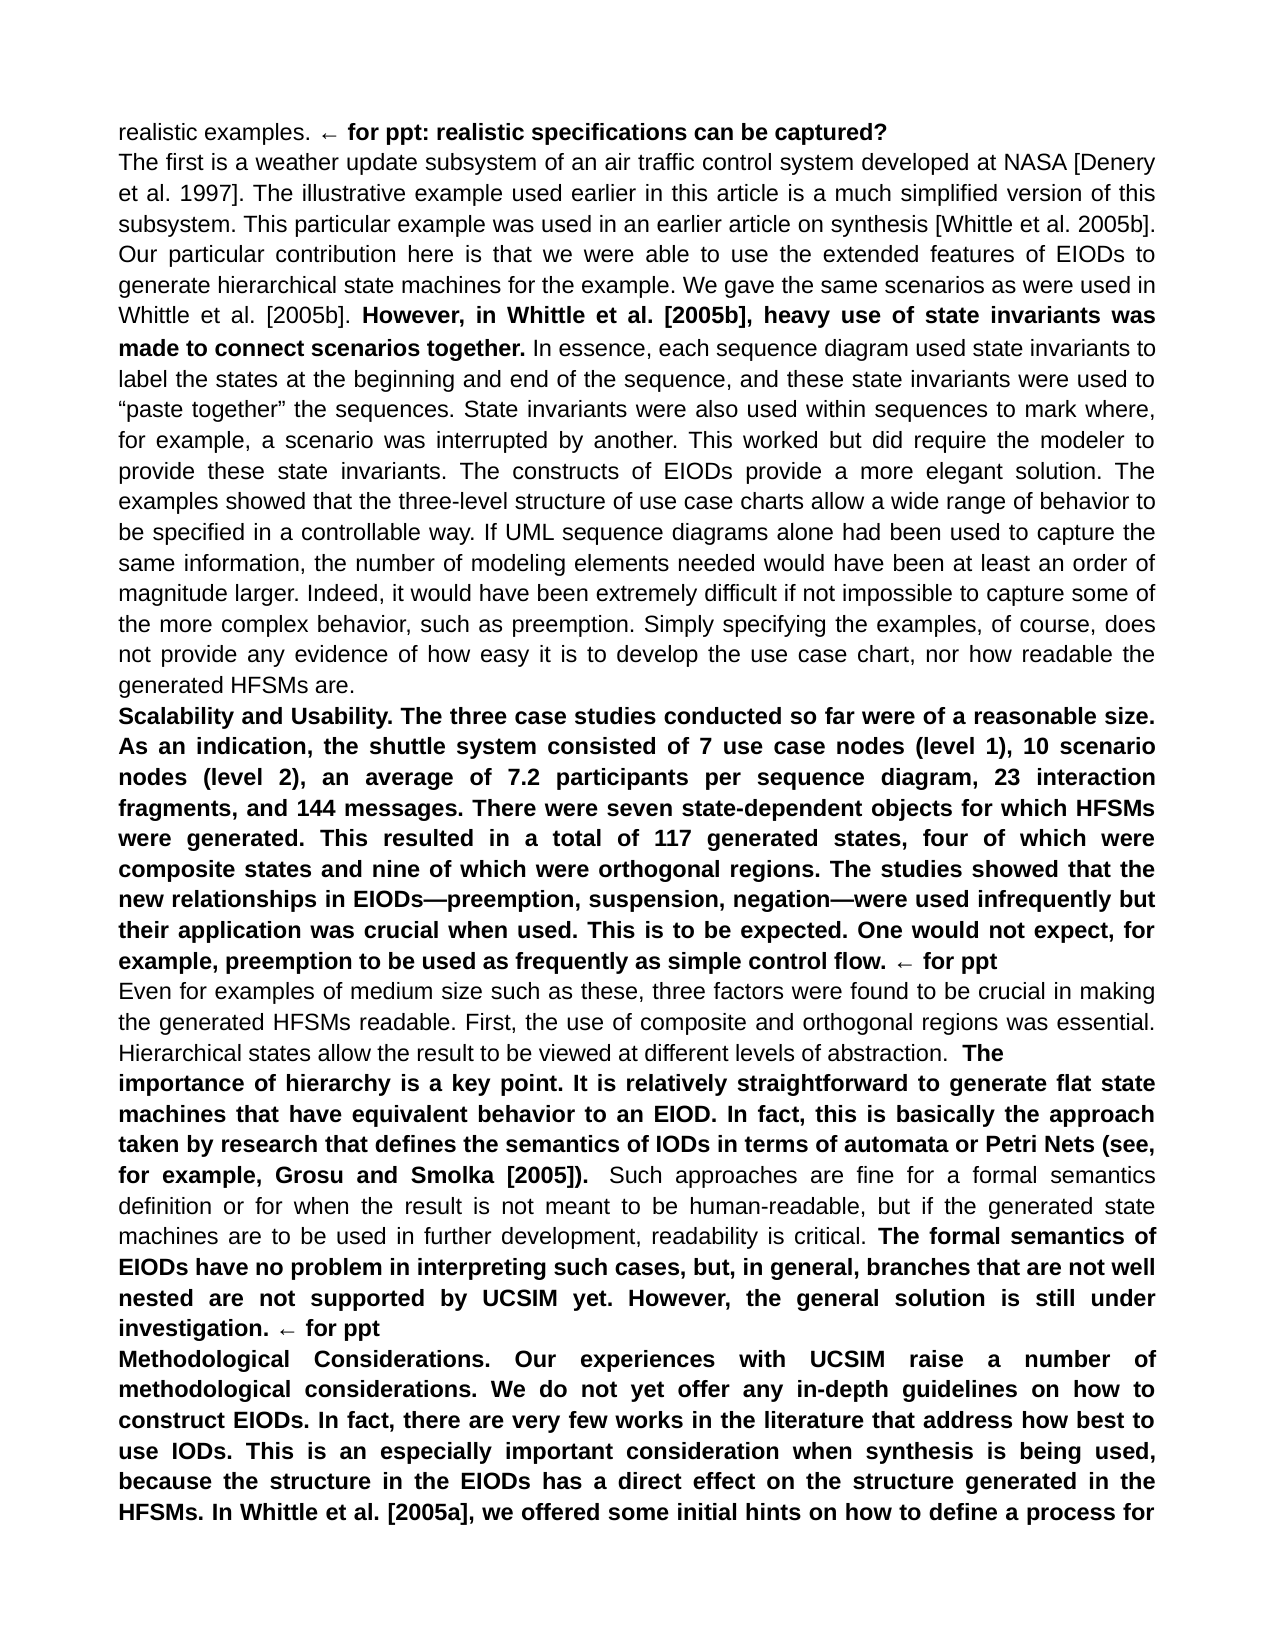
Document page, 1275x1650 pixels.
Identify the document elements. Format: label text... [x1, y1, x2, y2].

text Scalability and Usability. The three case studies conducted so far were of a reasonable size. As an indication, the shuttle system consisted of 7 use case nodes (level 1), 10 scenario nodes (level 2), an average of 7.2 participants per sequence diagram, 23 interaction fragments, and 144 messages. There were seven state-dependent objects for which HFSMs were generated. This resulted in a total of 117 generated states, four of which were composite states and nine of which were orthogonal regions. The studies showed that the new relationships in EIODs—preemption, suspension, negation—were used infrequently but their application was crucial when used. This is to be expected. One would not expect, for example, preemption to be used as frequently as simple control flow. ← for ppt [118, 702, 1157, 974]
text The first is a weather update subsystem of an air traffic control system developed at NASA [Denery et al. 1997]. The illustrative example used earlier in this article is a much simplified version of this subsystem. This particular example was used in an earlier article on synthesis [Whittle et al. 2005b]. Our particular contribution here is that we were able to use the extended features of EIODs to generate hierarchical state machines for the example. We gave the same scenarios as were used in Whittle et al. [2005b]. However, in Whittle et al. [2005b], heavy use of state invariants was made to connect scenarios together. In essence, each sequence diagram used state invariants to label the states at the beginning and end of the sequence, and these state invariants were used to “paste together” the sequences. State invariants were also used within sequences to mark where, for example, a scenario was interrupted by another. This worked but did require the modeler to provide these state invariants. The constructs of EIODs provide a more elegant solution. The examples showed that the three-level structure of use case charts allow a wide range of behavior to be specified in a controllable way. If UML sequence diagrams alone had been used to capture the same information, the number of modeling elements needed would have been at least an order of magnitude larger. Indeed, it would have been extremely difficult if not impossible to capture some of the more complex behavior, such as preemption. Simply specifying the examples, of course, does not provide any evidence of how easy it is to develop the use case chart, nor how readable the generated HFSMs are. [118, 149, 1157, 698]
text importance of hierarchy is a key point. It is relatively straightforward to generate flat state machines that have equivalent behavior to an EIOD. In fact, this is basically the approach taken by research that defines the semantics of IODs in terms of automata or Petri Nets (see, for example, Grosu and Smolka [2005]). Such approaches are fine for a formal semantics definition or for when the result is not meant to be human-readable, but if the generated state machines are to be used in further development, readability is critical. The formal semantics of EIODs have no problem in interpreting such cases, but, in general, branches that are not well nested are not supported by UCSIM yet. However, the general solution is still under investigation. ← for ppt [118, 1069, 1157, 1341]
text Methodological Considerations. Our experiences with UCSIM raise a number of methodological considerations. We do not yet offer any in-depth guidelines on how to construct EIODs. In fact, there are very few works in the literature that address how best to use IODs. This is an especially important consideration when synthesis is being used, because the structure in the EIODs has a direct effect on the structure generated in the HFSMs. In Whittle et al. [2005a], we offered some initial hints on how to define a process for [118, 1345, 1157, 1525]
text Even for examples of medium size such as these, three factors were found to be crucial in making the generated HFSMs readable. First, the use of composite and orthogonal regions was essential. Hierarchical states allow the result to be viewed at different levels of abstraction. The [118, 978, 1157, 1066]
text realistic examples. ← for ppt: realistic specifications can be captured? [118, 118, 1157, 145]
